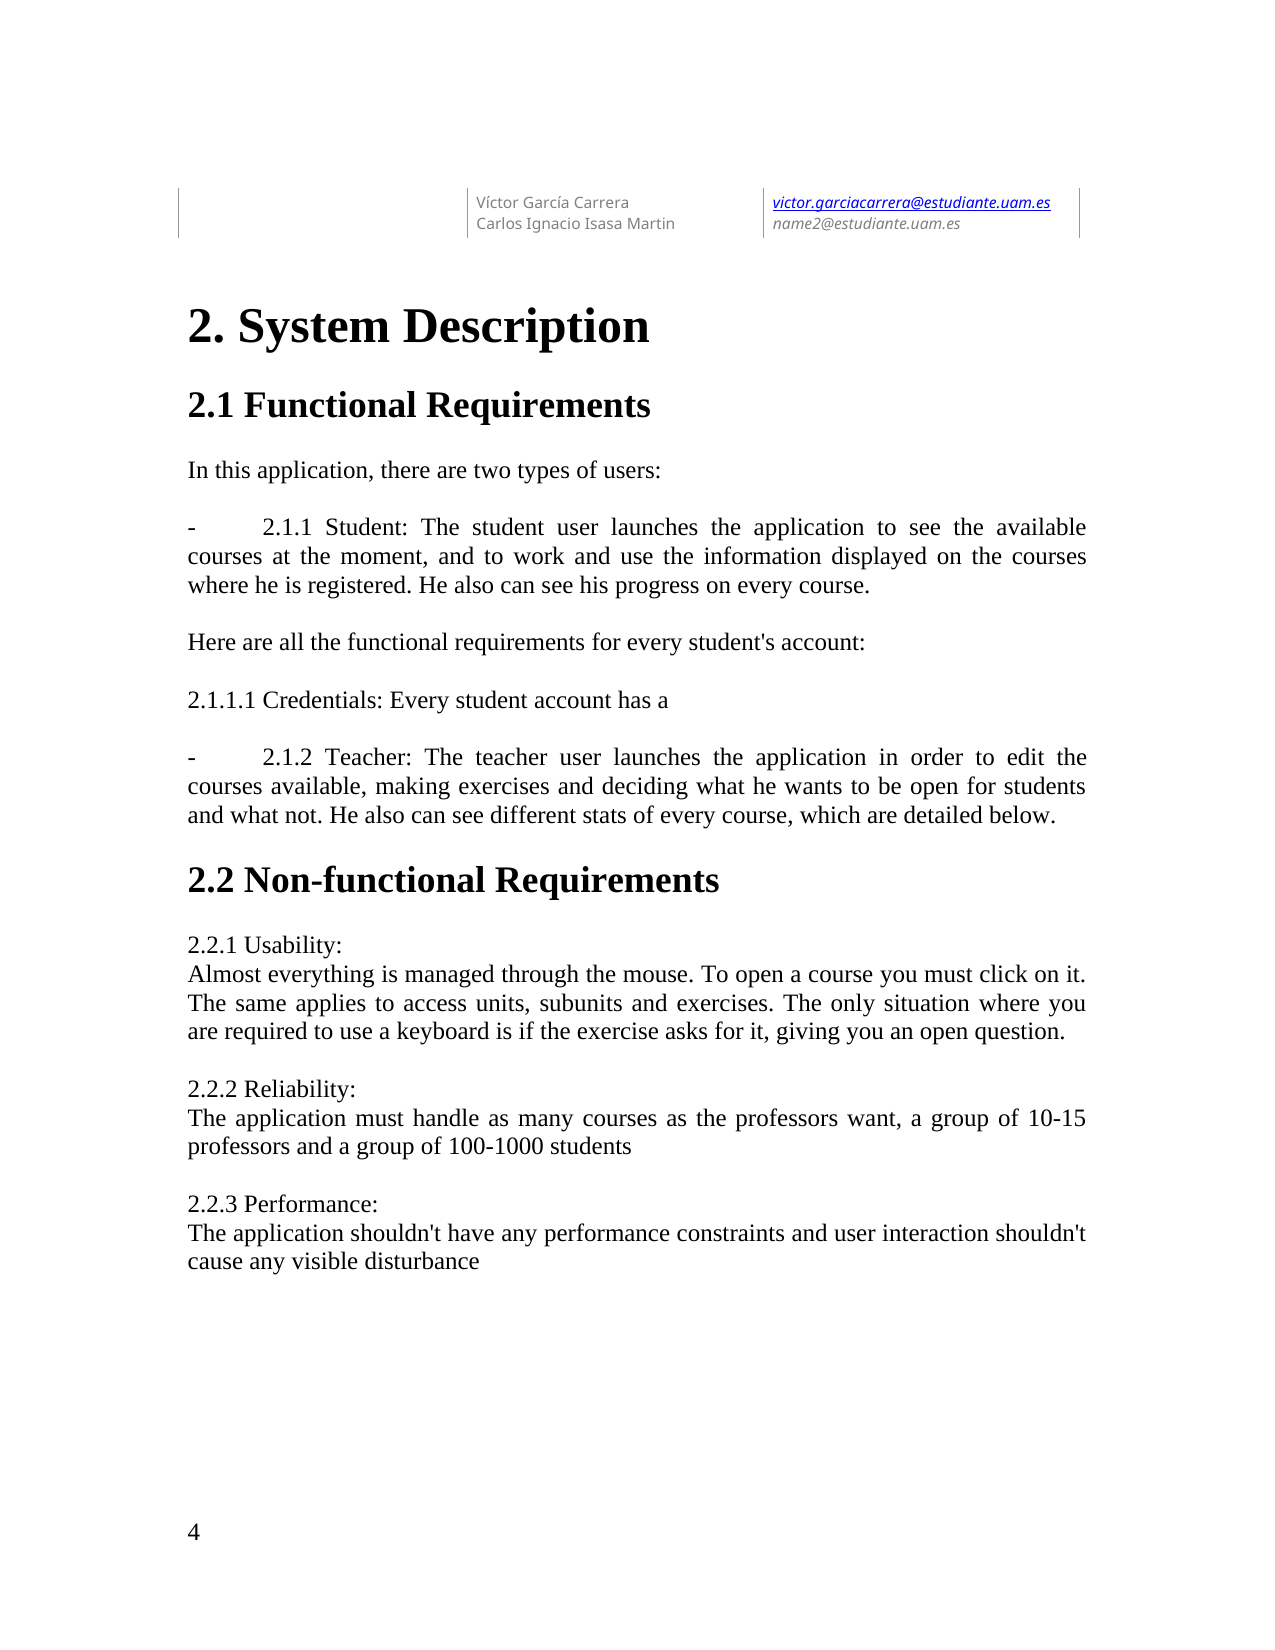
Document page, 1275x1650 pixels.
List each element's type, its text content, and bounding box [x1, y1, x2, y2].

subtitle 2.1 Functional Requirements [187, 383, 1087, 426]
text 2.2.2 Reliability: [187, 1074, 1087, 1103]
text Here are all the functional requirements for every student's account: [187, 627, 1087, 656]
text 2.2.1 Usability: [187, 930, 1087, 959]
text In this application, there are two types of users: [187, 455, 1087, 484]
text 2.1.1.1 Credentials: Every student account has a [187, 685, 1087, 714]
text - 2.1.1 Student: The student user launches the application to see the available courses at the moment, and to work and use the information displayed on the courses where he is registered. He also can see his progress on every course. [187, 512, 1087, 599]
subtitle 2. System Description [187, 296, 1087, 353]
text The application shouldn't have any performance constraints and user interaction shouldn't cause any visible disturbance [187, 1218, 1087, 1275]
subtitle 2.2 Non-functional Requirements [187, 858, 1087, 901]
text The application must handle as many courses as the professors want, a group of 10-15 professors and a group of 100-1000 students [187, 1103, 1087, 1160]
text - 2.1.2 Teacher: The teacher user launches the application in order to edit the courses available, making exercises and deciding what he wants to be open for students and what not. He also can see different stats of every course, which are detailed below. [187, 742, 1087, 829]
text 2.2.3 Performance: [187, 1189, 1087, 1218]
text Almost everything is managed through the mouse. To open a course you must click on it. The same applies to access units, subunits and exercises. The only situation where you are required to use a keyboard is if the exercise asks for it, giving you an open question. [187, 959, 1087, 1045]
